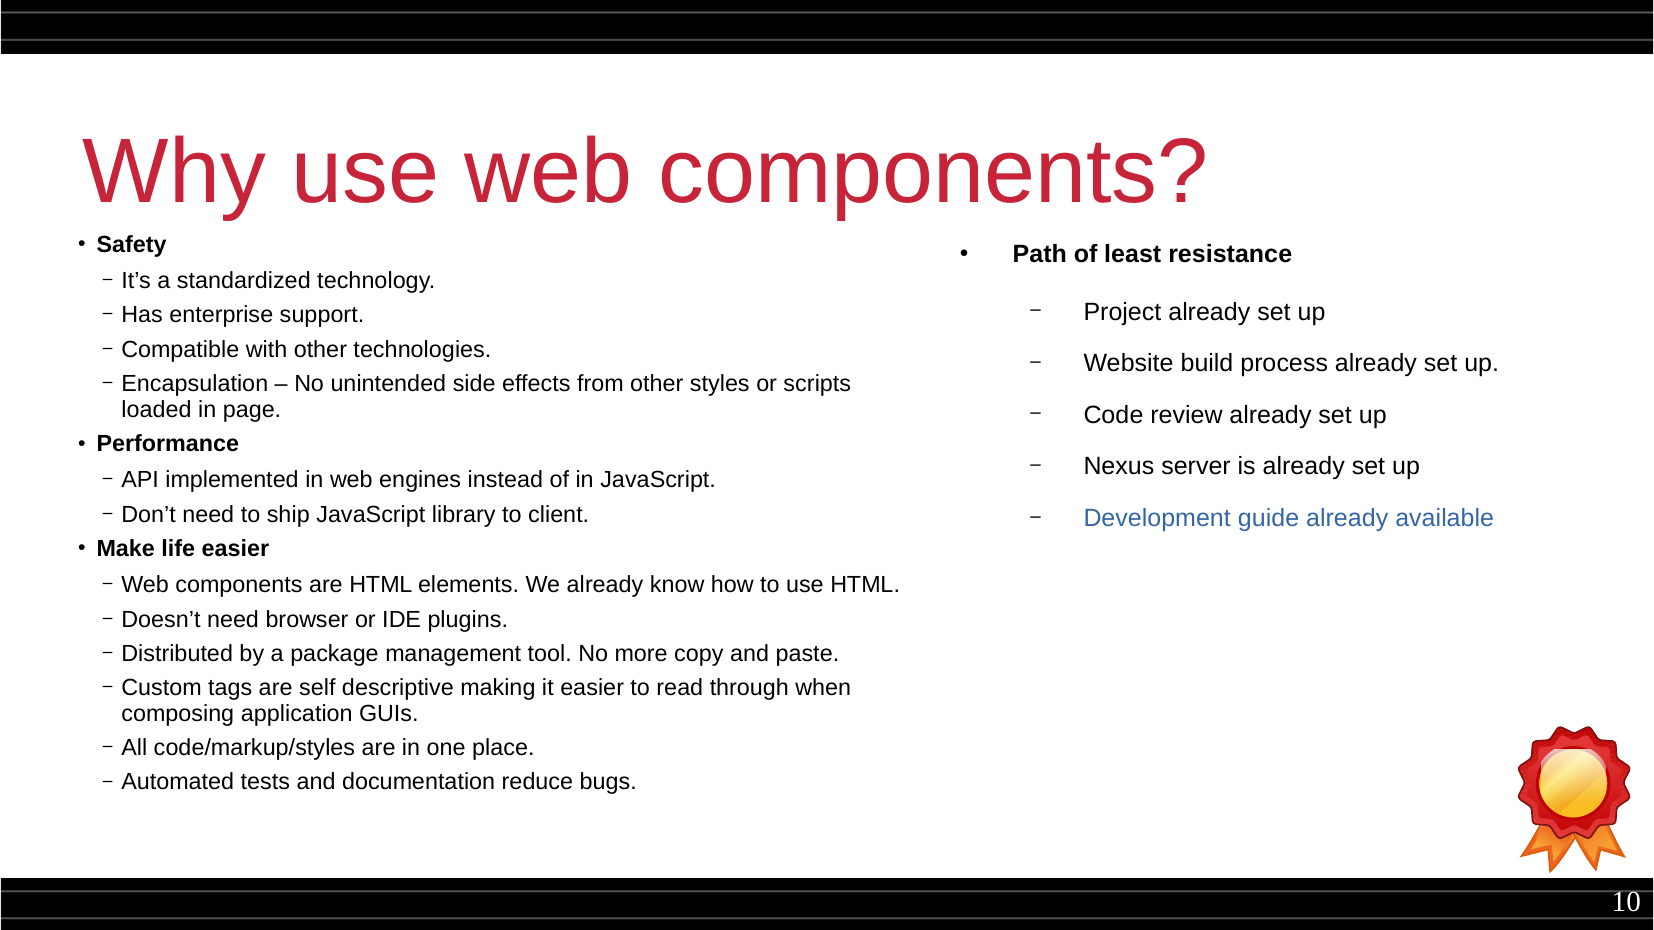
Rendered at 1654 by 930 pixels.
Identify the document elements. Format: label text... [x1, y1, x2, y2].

picture [0, 720, 1654, 930]
title Why use web components? [82, 92, 1571, 248]
list Path of least resistance Project already set up Website build process already set up. Code review already set up Nexus server is already set up Development guide already available [941, 240, 1653, 819]
picture [0, 0, 1654, 54]
list Safety It’s a standardized technology. Has enterprise support. Compatible with other technologies. Encapsulation – No unintended side effects from other styles or scripts loaded in page. Performance API implemented in web engines instead of in JavaScript. Don’t need to ship JavaScript library to client. Make life easier Web components are HTML elements. We already know how to use HTML. Doesn’t need browser or IDE plugins. Distributed by a package management tool. No more copy and paste. Custom tags are self descriptive making it easier to read through when composing application GUIs. All code/markup/styles are in one place. Automated tests and documentation reduce bugs. [71, 231, 916, 810]
